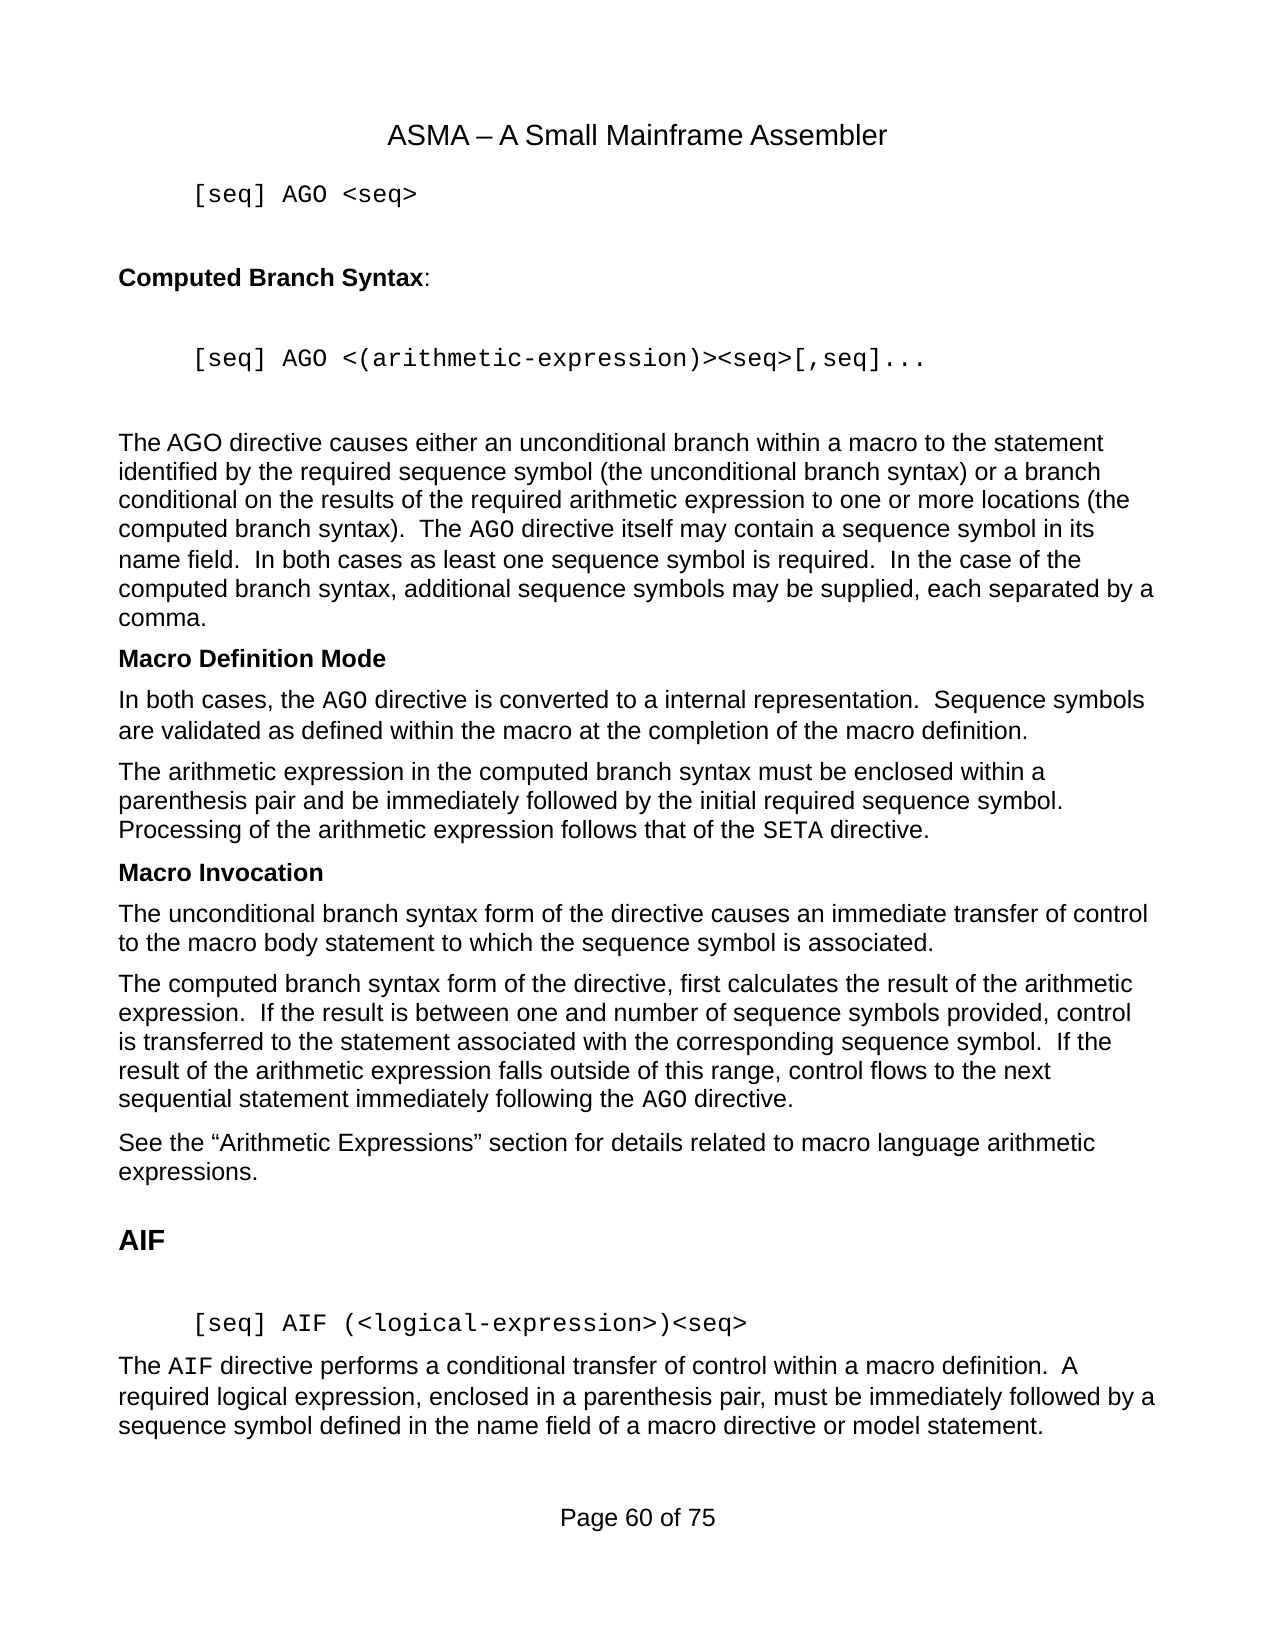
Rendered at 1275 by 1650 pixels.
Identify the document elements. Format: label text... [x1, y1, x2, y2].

text The arithmetic expression in the computed branch syntax must be enclosed within a parenthesis pair and be immediately followed by the initial required sequence symbol. Processing of the arithmetic expression follows that of the SETA directive. [118, 757, 1157, 846]
subtitle AIF [118, 1223, 1157, 1256]
text The computed branch syntax form of the directive, first calculates the result of the arithmetic expression. If the result is between one and number of sequence symbols provided, control is transferred to the statement associated with the corresponding sequence symbol. If the result of the arithmetic expression falls outside of this range, control flows to the next sequential statement immediately following the AGO directive. [118, 969, 1157, 1115]
text [seq] AIF (<logical-expression>)<seq> [192, 1310, 1157, 1338]
text Macro Invocation [118, 858, 1157, 887]
text Macro Definition Mode [118, 644, 1157, 672]
text The AGO directive causes either an unconditional branch within a macro to the statement identified by the required sequence symbol (the unconditional branch syntax) or a branch conditional on the results of the required arithmetic expression to one or more locations (the computed branch syntax). The AGO directive itself may contain a sequence symbol in its name field. In both cases as least one sequence symbol is required. In the case of the computed branch syntax, additional sequence symbols may be supplied, each separated by a comma. [118, 428, 1157, 631]
text In both cases, the AGO directive is converted to a internal representation. Sequence symbols are validated as defined within the macro at the completion of the macro definition. [118, 685, 1157, 745]
text Computed Branch Syntax: [118, 263, 1157, 292]
text The unconditional branch syntax form of the directive causes an immediate transfer of control to the macro body statement to which the sequence symbol is associated. [118, 899, 1157, 957]
text See the “Arithmetic Expressions” section for details related to macro language arithmetic expressions. [118, 1128, 1157, 1185]
text The AIF directive performs a conditional transfer of control within a macro definition. A required logical expression, enclosed in a parenthesis pair, must be immediately followed by a sequence symbol defined in the name field of a macro directive or model statement. [118, 1351, 1157, 1439]
text [seq] AGO <(arithmetic-expression)><seq>[,seq]... [192, 346, 1157, 374]
text [seq] AGO <seq> [192, 181, 1157, 209]
